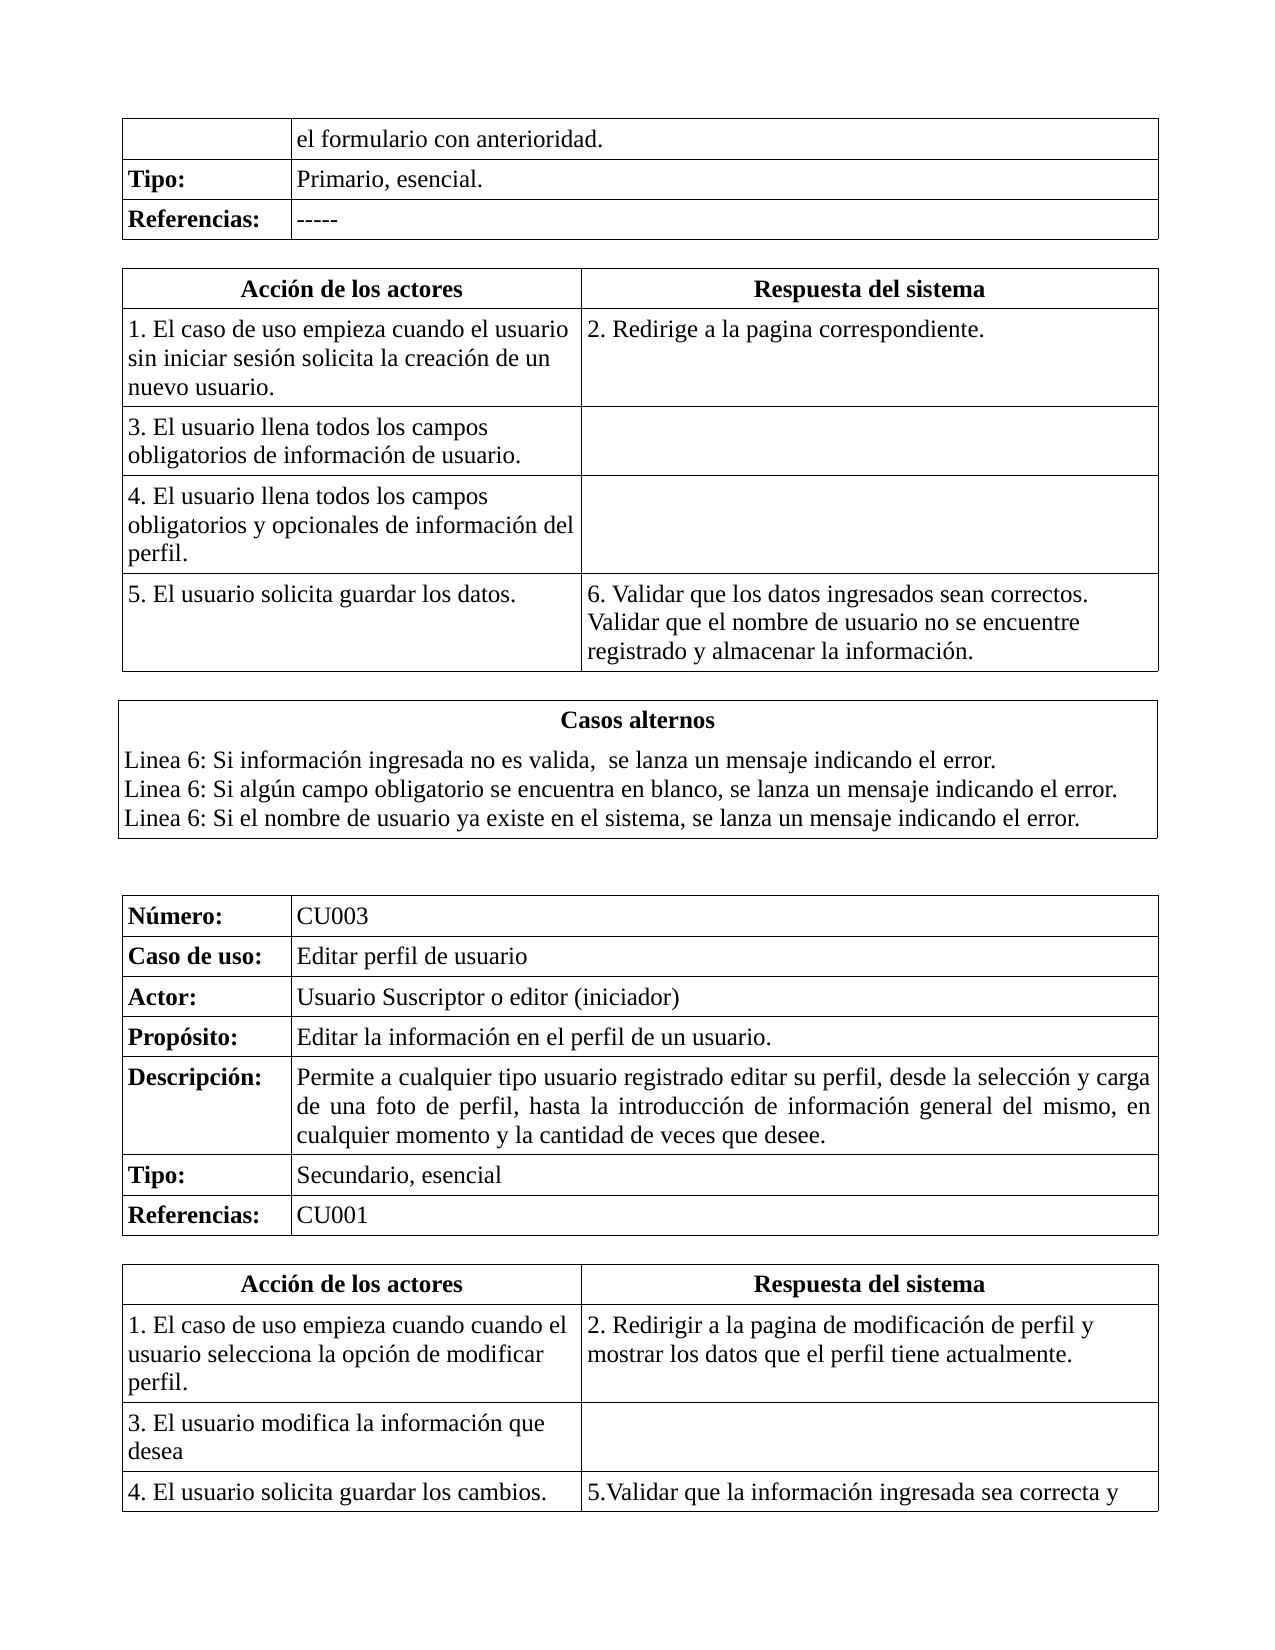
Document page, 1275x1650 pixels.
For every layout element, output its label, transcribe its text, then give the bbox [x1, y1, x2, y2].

table_cell Caso de uso: [123, 937, 291, 976]
table_cell [123, 119, 291, 158]
table_cell Permite a cualquier tipo usuario registrado editar su perfil, desde la selección y carga de una foto de perfil, hasta la introducción de información general del mismo, en cualquier momento y la cantidad de veces que desee. [292, 1057, 1158, 1154]
table_cell Referencias: [123, 1196, 291, 1235]
table_cell 3. El usuario llena todos los campos obligatorios de información de usuario. [123, 407, 581, 475]
table_cell Usuario Suscriptor o editor (iniciador) [292, 977, 1158, 1016]
table_cell ----- [292, 200, 1158, 239]
table_header Respuesta del sistema [582, 269, 1158, 308]
table_cell 5.Validar que la información ingresada sea correcta y [582, 1472, 1158, 1511]
table_header Respuesta del sistema [582, 1265, 1158, 1304]
table_cell 5. El usuario solicita guardar los datos. [123, 574, 581, 671]
table_cell [582, 407, 1158, 475]
table_header Número: [123, 896, 291, 936]
table_header Acción de los actores [123, 1265, 581, 1304]
table_header Casos alternos [119, 701, 1157, 740]
table_cell 1. El caso de uso empieza cuando cuando el usuario selecciona la opción de modificar perfil. [123, 1305, 581, 1402]
table_cell 3. El usuario modifica la información que desea [123, 1403, 581, 1471]
table_cell 2. Redirigir a la pagina de modificación de perfil y mostrar los datos que el perfil tiene actualmente. [582, 1305, 1158, 1402]
table_cell 1. El caso de uso empieza cuando el usuario sin iniciar sesión solicita la creación de un nuevo usuario. [123, 309, 581, 406]
table_cell Descripción: [123, 1057, 291, 1154]
table_cell Primario, esencial. [292, 160, 1158, 199]
table_cell Referencias: [123, 200, 291, 239]
table_cell 2. Redirige a la pagina correspondiente. [582, 309, 1158, 406]
table_cell 4. El usuario solicita guardar los cambios. [123, 1472, 581, 1511]
table_cell 4. El usuario llena todos los campos obligatorios y opcionales de información del perfil. [123, 476, 581, 573]
table_cell Tipo: [123, 1155, 291, 1194]
table_cell [582, 476, 1158, 573]
table_cell Secundario, esencial [292, 1155, 1158, 1194]
table_cell [582, 1403, 1158, 1471]
table_cell CU001 [292, 1196, 1158, 1235]
table_cell 6. Validar que los datos ingresados sean correctos. Validar que el nombre de usuario no se encuentre registrado y almacenar la información. [582, 574, 1158, 671]
table_cell Propósito: [123, 1017, 291, 1056]
table_header Acción de los actores [123, 269, 581, 308]
table_cell Editar la información en el perfil de un usuario. [292, 1017, 1158, 1056]
table_cell Linea 6: Si información ingresada no es valida, se lanza un mensaje indicando el error. Linea 6: Si algún campo obligatorio se encuentra en blanco, se lanza un mensaje indicando el error. Linea 6: Si el nombre de usuario ya existe en el sistema, se lanza un mensaje indicando el error. [119, 740, 1157, 838]
table_cell Editar perfil de usuario [292, 937, 1158, 976]
table_cell el formulario con anterioridad. [292, 119, 1158, 158]
table_header CU003 [292, 896, 1158, 936]
table_cell Actor: [123, 977, 291, 1016]
table_cell Tipo: [123, 160, 291, 199]
